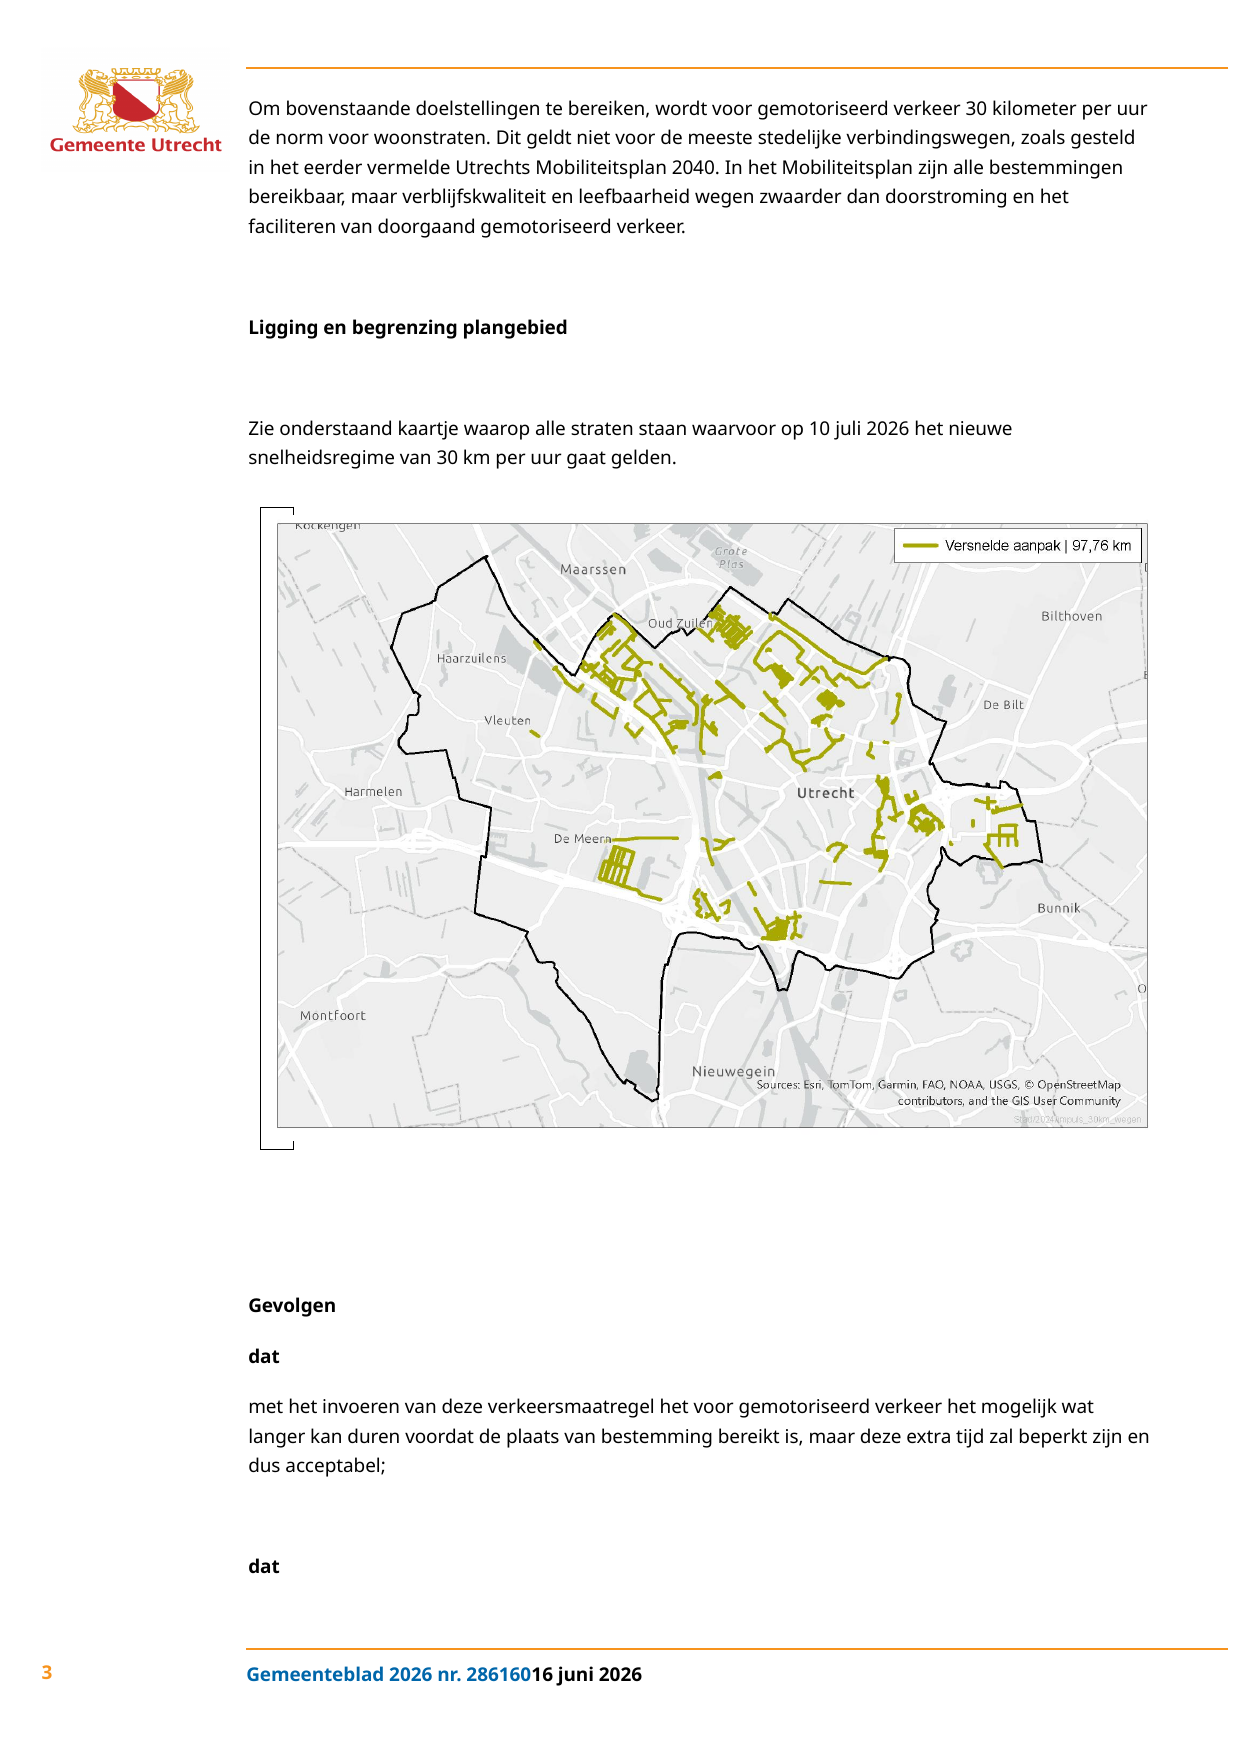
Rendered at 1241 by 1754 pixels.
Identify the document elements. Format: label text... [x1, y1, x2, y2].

picture [41, 47, 231, 172]
text met het invoeren van deze verkeersmaatregel het voor gemotoriseerd verkeer het mogelijk wat langer kan duren voordat de plaats van bestemming bereikt is, maar deze extra tijd zal beperkt zijn en dus acceptabel; [248, 1393, 1152, 1478]
text dat [248, 1343, 1152, 1368]
text Ligging en begrenzing plangebied [248, 314, 1152, 340]
text Zie onderstaand kaartje waarop alle straten staan waarvoor op 10 juli 2026 het nieuwe snelheidsregime van 30 km per uur gaat gelden. [248, 415, 1152, 470]
text Gevolgen [248, 1292, 1152, 1318]
picture [268, 515, 1156, 1141]
text dat [248, 1553, 1152, 1579]
text Om bovenstaande doelstellingen te bereiken, wordt voor gemotoriseerd verkeer 30 kilometer per uur de norm voor woonstraten. Dit geldt niet voor de meeste stedelijke verbindingswegen, zoals gesteld in het eerder vermelde Utrechts Mobiliteitsplan 2040. In het Mobiliteitsplan zijn alle bestemmingen bereikbaar, maar verblijfskwaliteit en leefbaarheid wegen zwaarder dan doorstroming en het faciliteren van doorgaand gemotoriseerd verkeer. [248, 95, 1152, 239]
